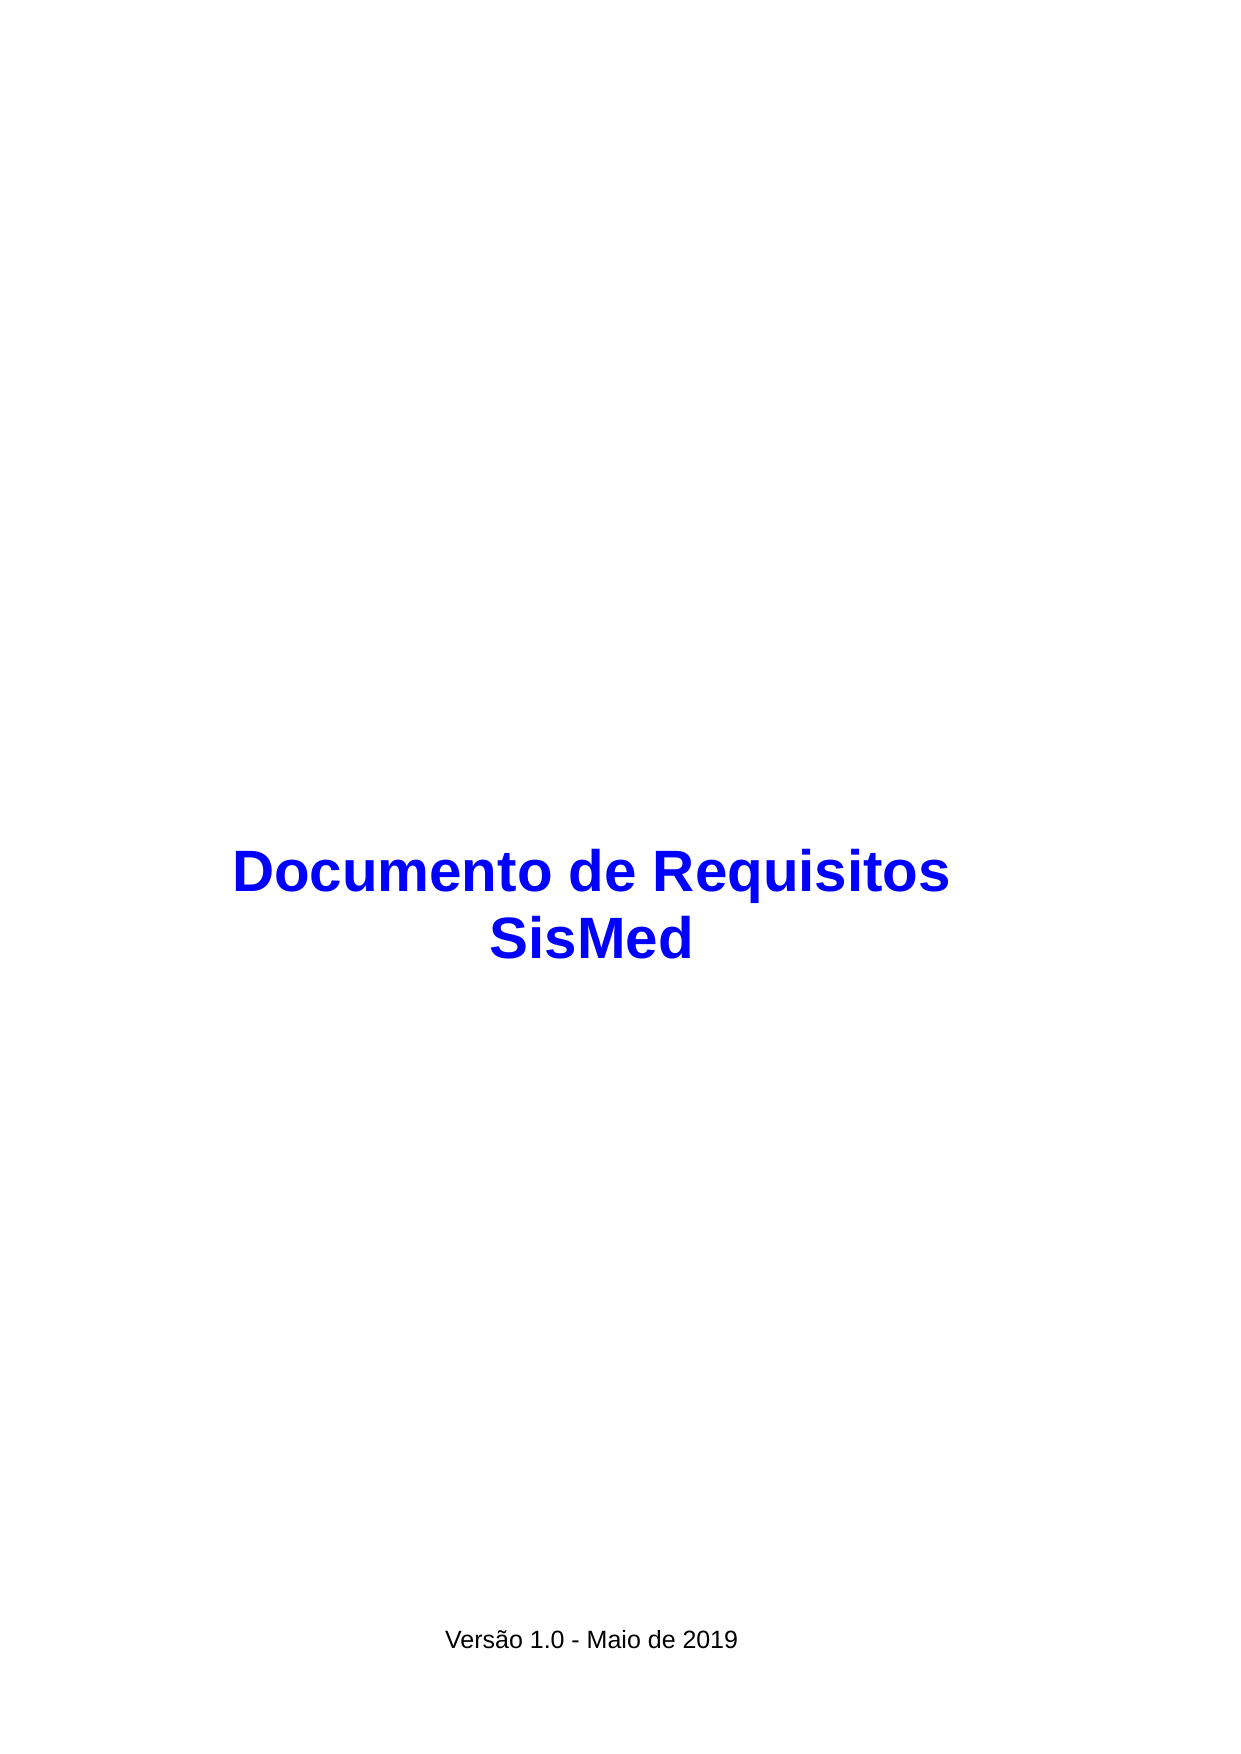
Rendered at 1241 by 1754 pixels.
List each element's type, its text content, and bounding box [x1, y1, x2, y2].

text Documento de Requisitos SisMed [121, 836, 1062, 971]
text Versão 1.0 - Maio de 2019 [121, 1625, 1062, 1653]
